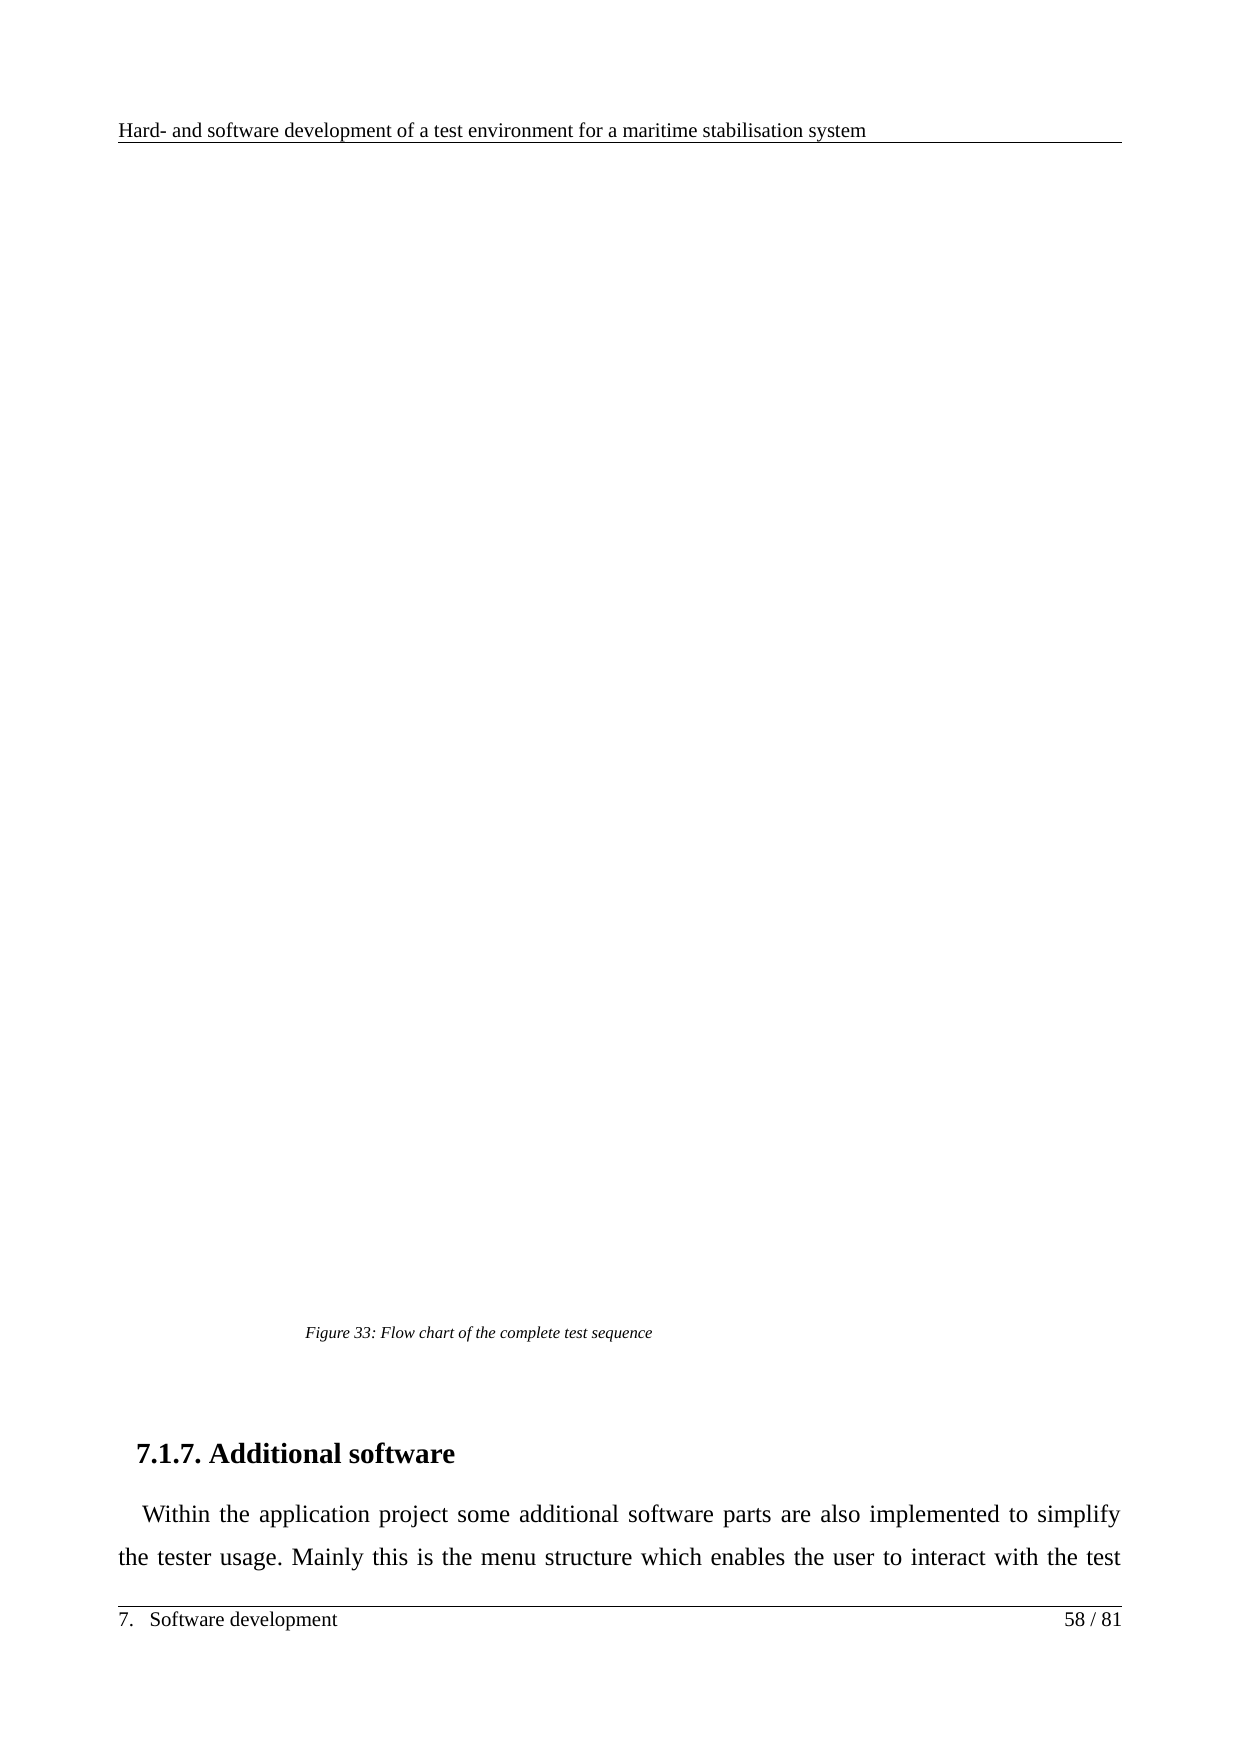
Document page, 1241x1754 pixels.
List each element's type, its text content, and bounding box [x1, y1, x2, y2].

text Figure 33: Flow chart of the complete test sequence [305, 189, 935, 1342]
subtitle Additional software [118, 1437, 1122, 1470]
text Within the application project some additional software parts are also implemented to simplify the tester usage. Mainly this is the menu structure which enables the user to interact with the test [118, 1499, 1122, 1571]
